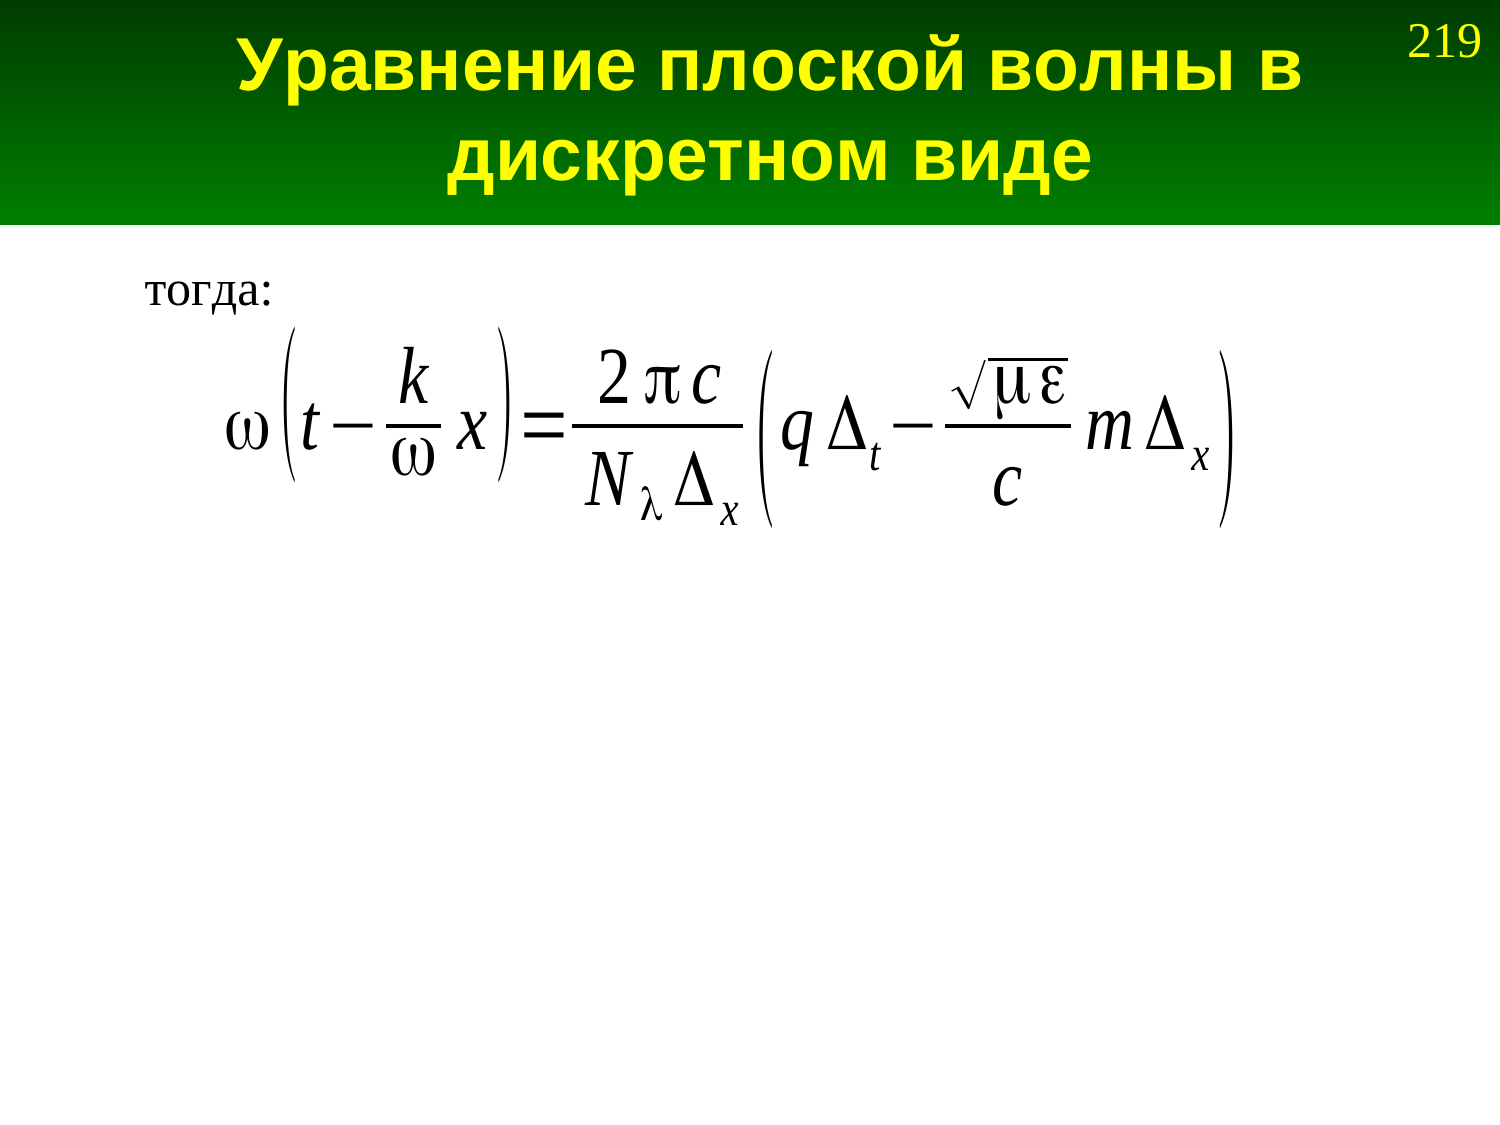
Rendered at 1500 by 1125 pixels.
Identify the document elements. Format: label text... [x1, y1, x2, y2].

text_box тогда: [129, 248, 289, 323]
chart [207, 322, 1253, 537]
title Уравнение плоской волны в дискретном виде [100, 7, 1441, 204]
